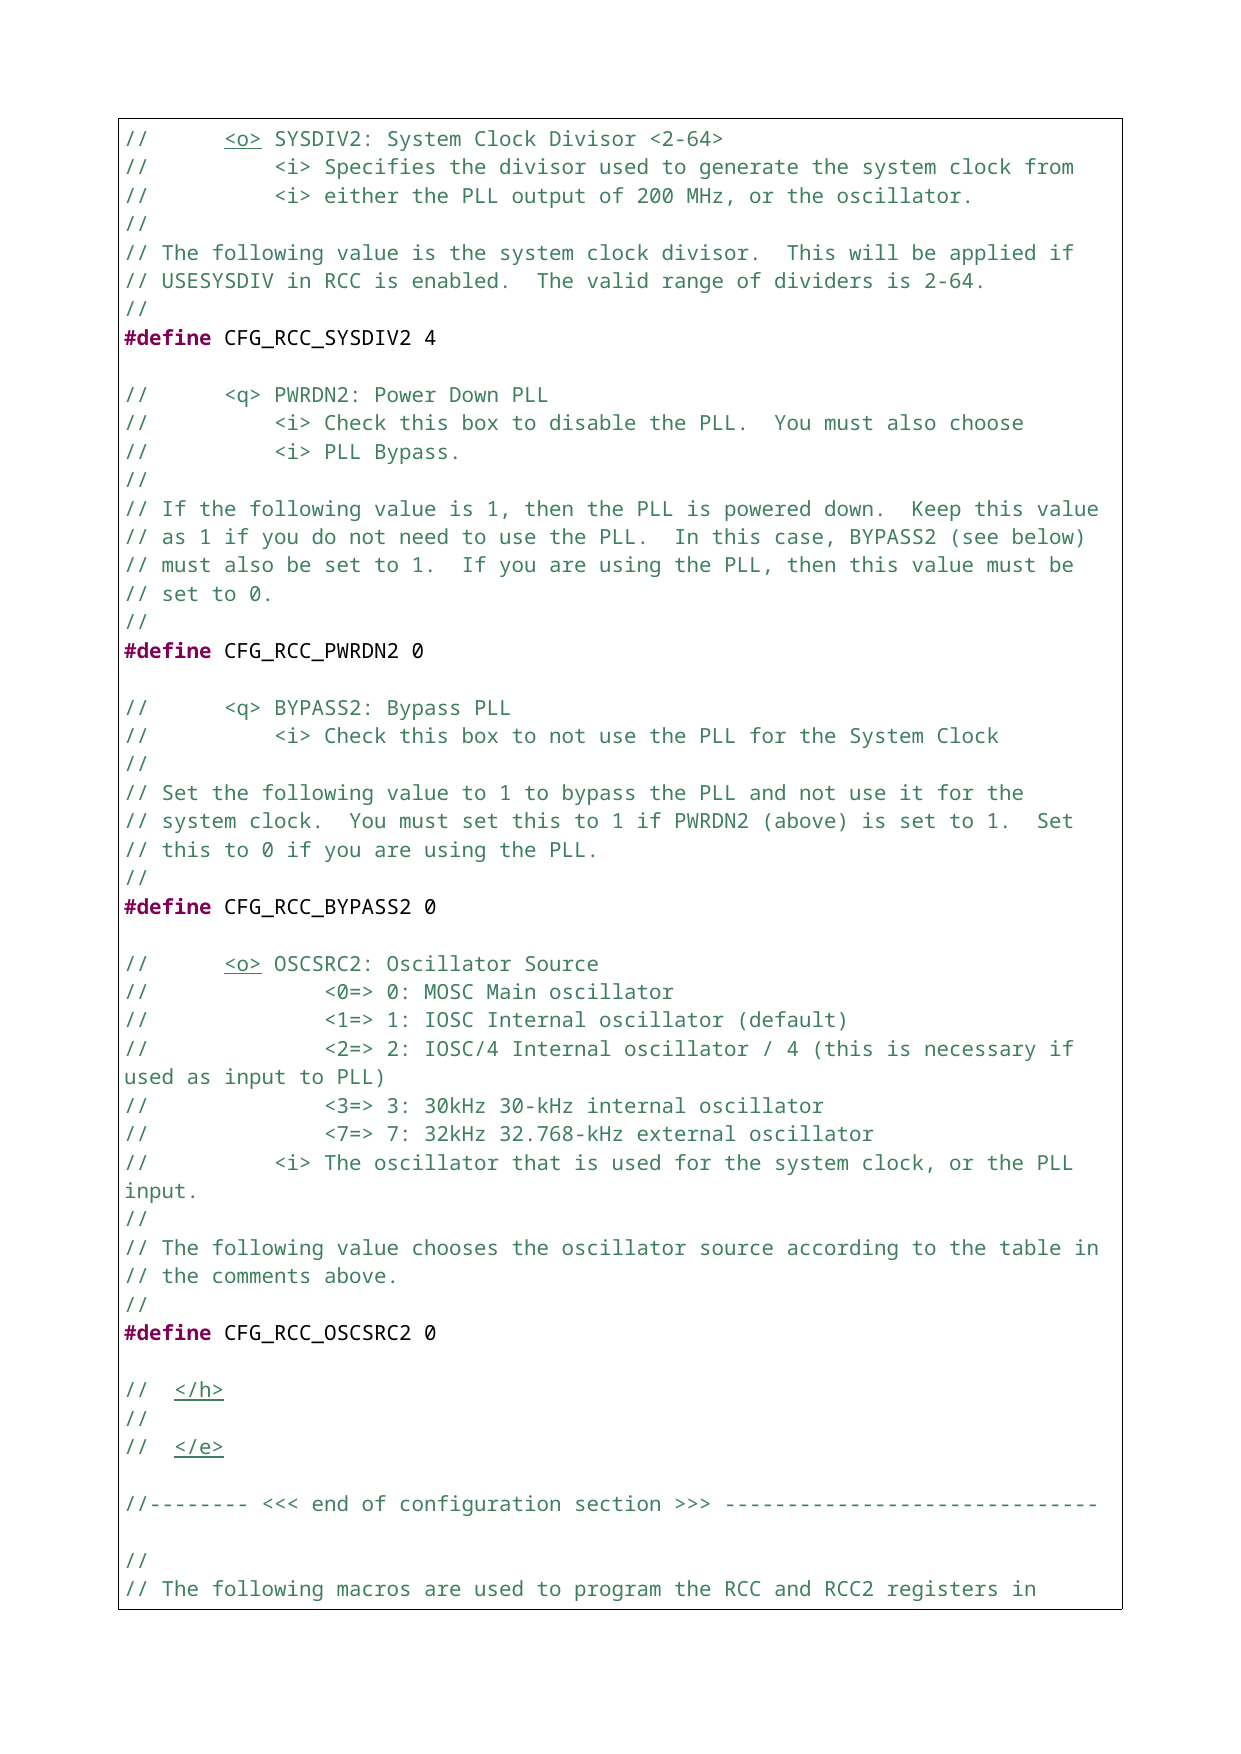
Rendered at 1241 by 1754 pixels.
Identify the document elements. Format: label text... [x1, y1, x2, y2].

table_cell // <o> SYSDIV2: System Clock Divisor <2-64> // <i> Specifies the divisor used to generate the system clock from // <i> either the PLL output of 200 MHz, or the oscillator. // // The following value is the system clock divisor. This will be applied if // USESYSDIV in RCC is enabled. The valid range of dividers is 2-64. // #define CFG_RCC_SYSDIV2 4 // <q> PWRDN2: Power Down PLL // <i> Check this box to disable the PLL. You must also choose // <i> PLL Bypass. // // If the following value is 1, then the PLL is powered down. Keep this value // as 1 if you do not need to use the PLL. In this case, BYPASS2 (see below) // must also be set to 1. If you are using the PLL, then this value must be // set to 0. // #define CFG_RCC_PWRDN2 0 // <q> BYPASS2: Bypass PLL // <i> Check this box to not use the PLL for the System Clock // // Set the following value to 1 to bypass the PLL and not use it for the // system clock. You must set this to 1 if PWRDN2 (above) is set to 1. Set // this to 0 if you are using the PLL. // #define CFG_RCC_BYPASS2 0 // <o> OSCSRC2: Oscillator Source // <0=> 0: MOSC Main oscillator // <1=> 1: IOSC Internal oscillator (default) // <2=> 2: IOSC/4 Internal oscillator / 4 (this is necessary if used as input to PLL) // <3=> 3: 30kHz 30-kHz internal oscillator // <7=> 7: 32kHz 32.768-kHz external oscillator // <i> The oscillator that is used for the system clock, or the PLL input. // // The following value chooses the oscillator source according to the table in // the comments above. // #define CFG_RCC_OSCSRC2 0 // </h> // // </e> //-------- <<< end of configuration section >>> ------------------------------ // // The following macros are used to program the RCC and RCC2 registers in [119, 119, 1122, 1608]
